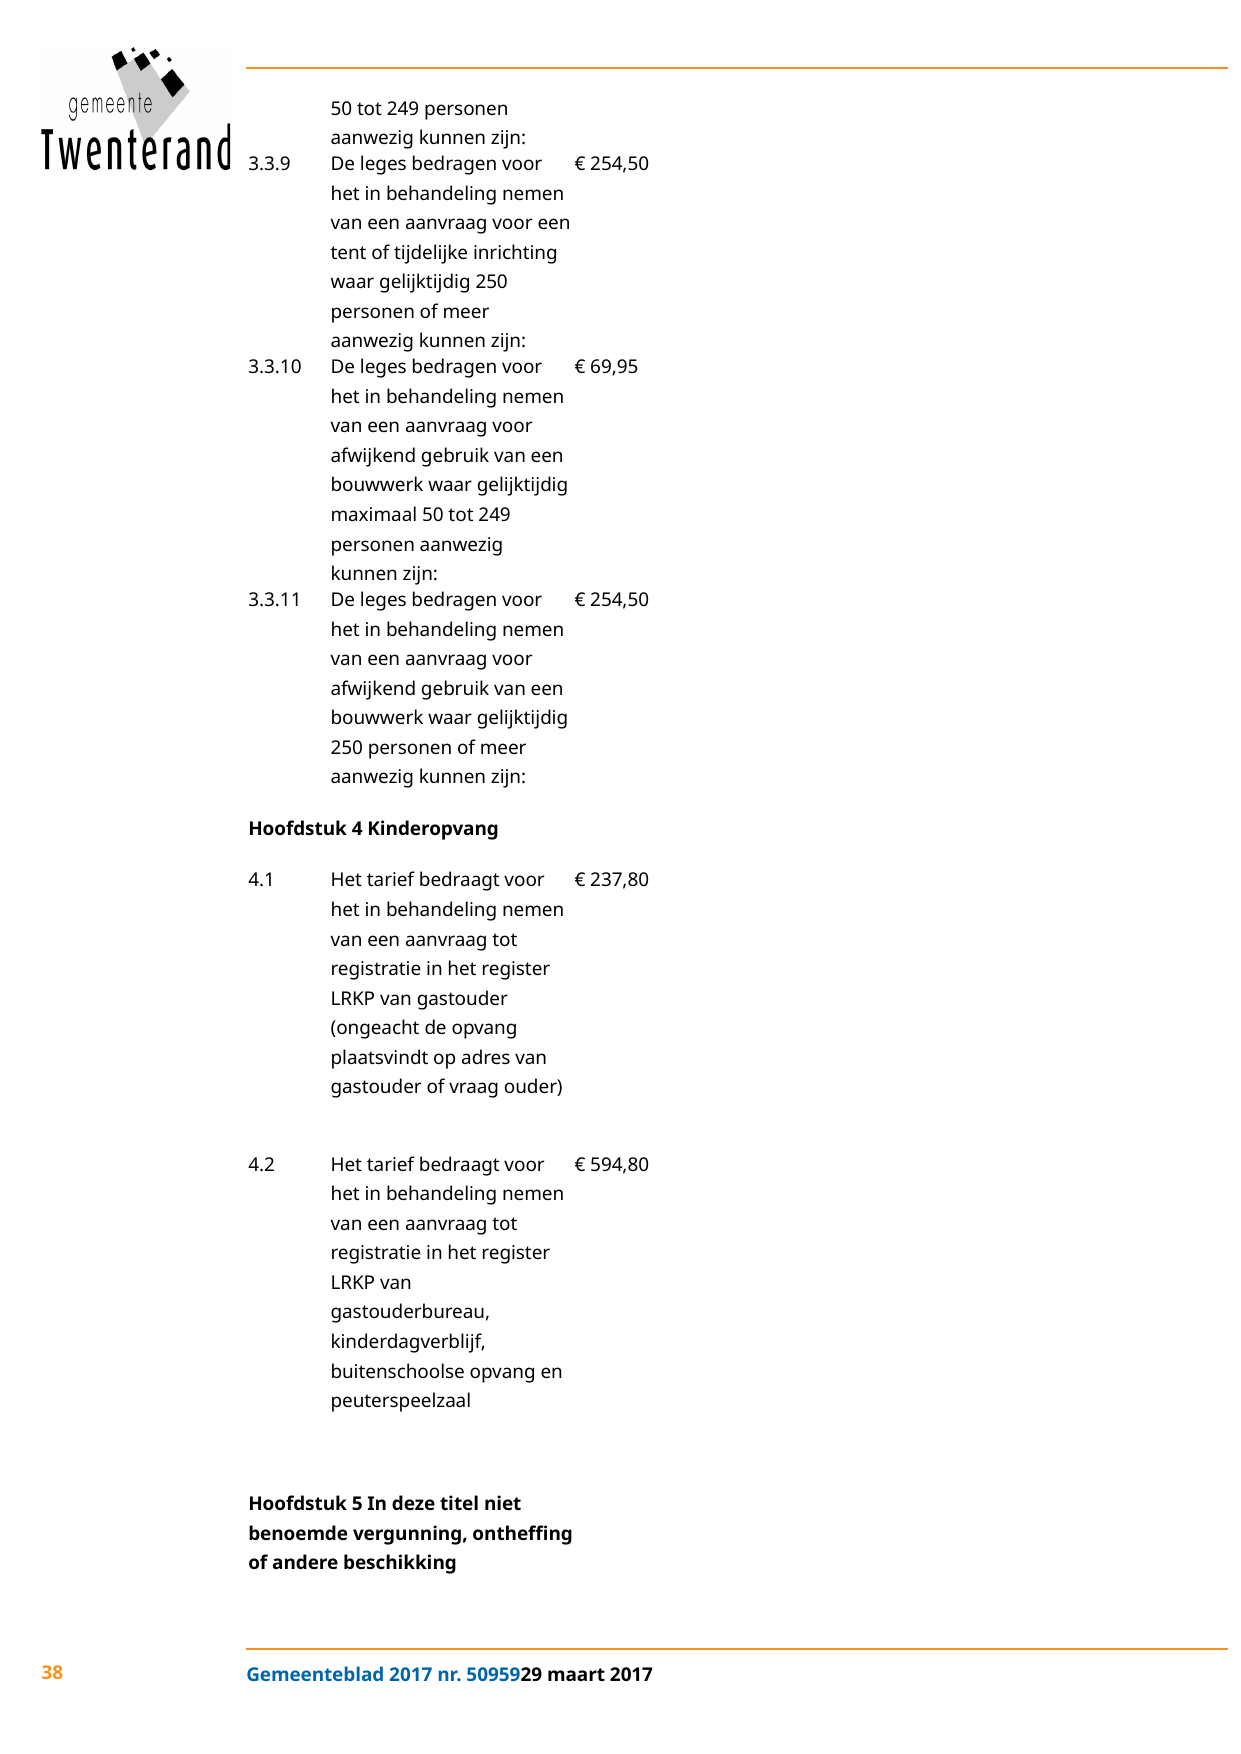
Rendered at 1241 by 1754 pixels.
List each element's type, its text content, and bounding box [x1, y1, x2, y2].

table_cell € 69,95 [574, 353, 657, 586]
table_cell [330, 789, 574, 815]
table_cell [248, 1575, 330, 1601]
table_cell [574, 1125, 657, 1151]
table_cell 3.3.11 [248, 586, 330, 789]
table_cell De leges bedragen voor het in behandeling nemen van een aanvraag voor afwijkend gebruik van een bouwwerk waar gelijktijdig maximaal 50 tot 249 personen aanwezig kunnen zijn: [330, 353, 574, 586]
table_cell [330, 1099, 574, 1125]
table_cell [574, 95, 657, 150]
table_cell [574, 841, 657, 867]
table_cell [330, 1125, 574, 1151]
picture [41, 47, 231, 172]
table_cell Hoofdstuk 4 Kinderopvang [248, 815, 574, 841]
table_cell [330, 1413, 574, 1439]
table_cell [330, 1439, 574, 1465]
table_cell [248, 1099, 330, 1125]
table_cell Het tarief bedraagt voor het in behandeling nemen van een aanvraag tot registratie in het register LRKP van gastouder (ongeacht de opvang plaatsvindt op adres van gastouder of vraag ouder) [330, 867, 574, 1099]
table_cell [248, 841, 330, 867]
table_cell [248, 1413, 330, 1439]
table_cell € 594,80 [574, 1151, 657, 1413]
table_cell [574, 1575, 657, 1601]
table_cell De leges bedragen voor het in behandeling nemen van een aanvraag voor een tent of tijdelijke inrichting waar gelijktijdig 250 personen of meer aanwezig kunnen zijn: [330, 150, 574, 353]
table_cell € 254,50 [574, 586, 657, 789]
table_cell De leges bedragen voor het in behandeling nemen van een aanvraag voor afwijkend gebruik van een bouwwerk waar gelijktijdig 250 personen of meer aanwezig kunnen zijn: [330, 586, 574, 789]
table_cell 3.3.10 [248, 353, 330, 586]
table_cell € 237,80 [574, 867, 657, 1099]
table_cell Het tarief bedraagt voor het in behandeling nemen van een aanvraag tot registratie in het register LRKP van gastouderbureau, kinderdagverblijf, buitenschoolse opvang en peuterspeelzaal [330, 1151, 574, 1413]
table_cell [574, 1099, 657, 1125]
table_cell [248, 1439, 330, 1465]
table_cell 4.1 [248, 867, 330, 1099]
table_cell [574, 1465, 657, 1490]
table_cell Hoofdstuk 5 In deze titel niet benoemde vergunning, ontheffing of andere beschikking [248, 1490, 574, 1575]
table_cell [248, 95, 330, 150]
table_cell € 254,50 [574, 150, 657, 353]
table_cell [248, 789, 330, 815]
table_cell [248, 1125, 330, 1151]
table_cell [574, 1413, 657, 1439]
table_cell 50 tot 249 personen aanwezig kunnen zijn: [330, 95, 574, 150]
table_cell [330, 1465, 574, 1490]
table_cell [330, 841, 574, 867]
table_cell 3.3.9 [248, 150, 330, 353]
table_cell [248, 1465, 330, 1490]
table_cell 4.2 [248, 1151, 330, 1413]
table_cell [574, 789, 657, 815]
table_cell [330, 1575, 574, 1601]
table_cell [574, 815, 657, 841]
table_cell [574, 1490, 657, 1575]
table_cell [574, 1439, 657, 1465]
